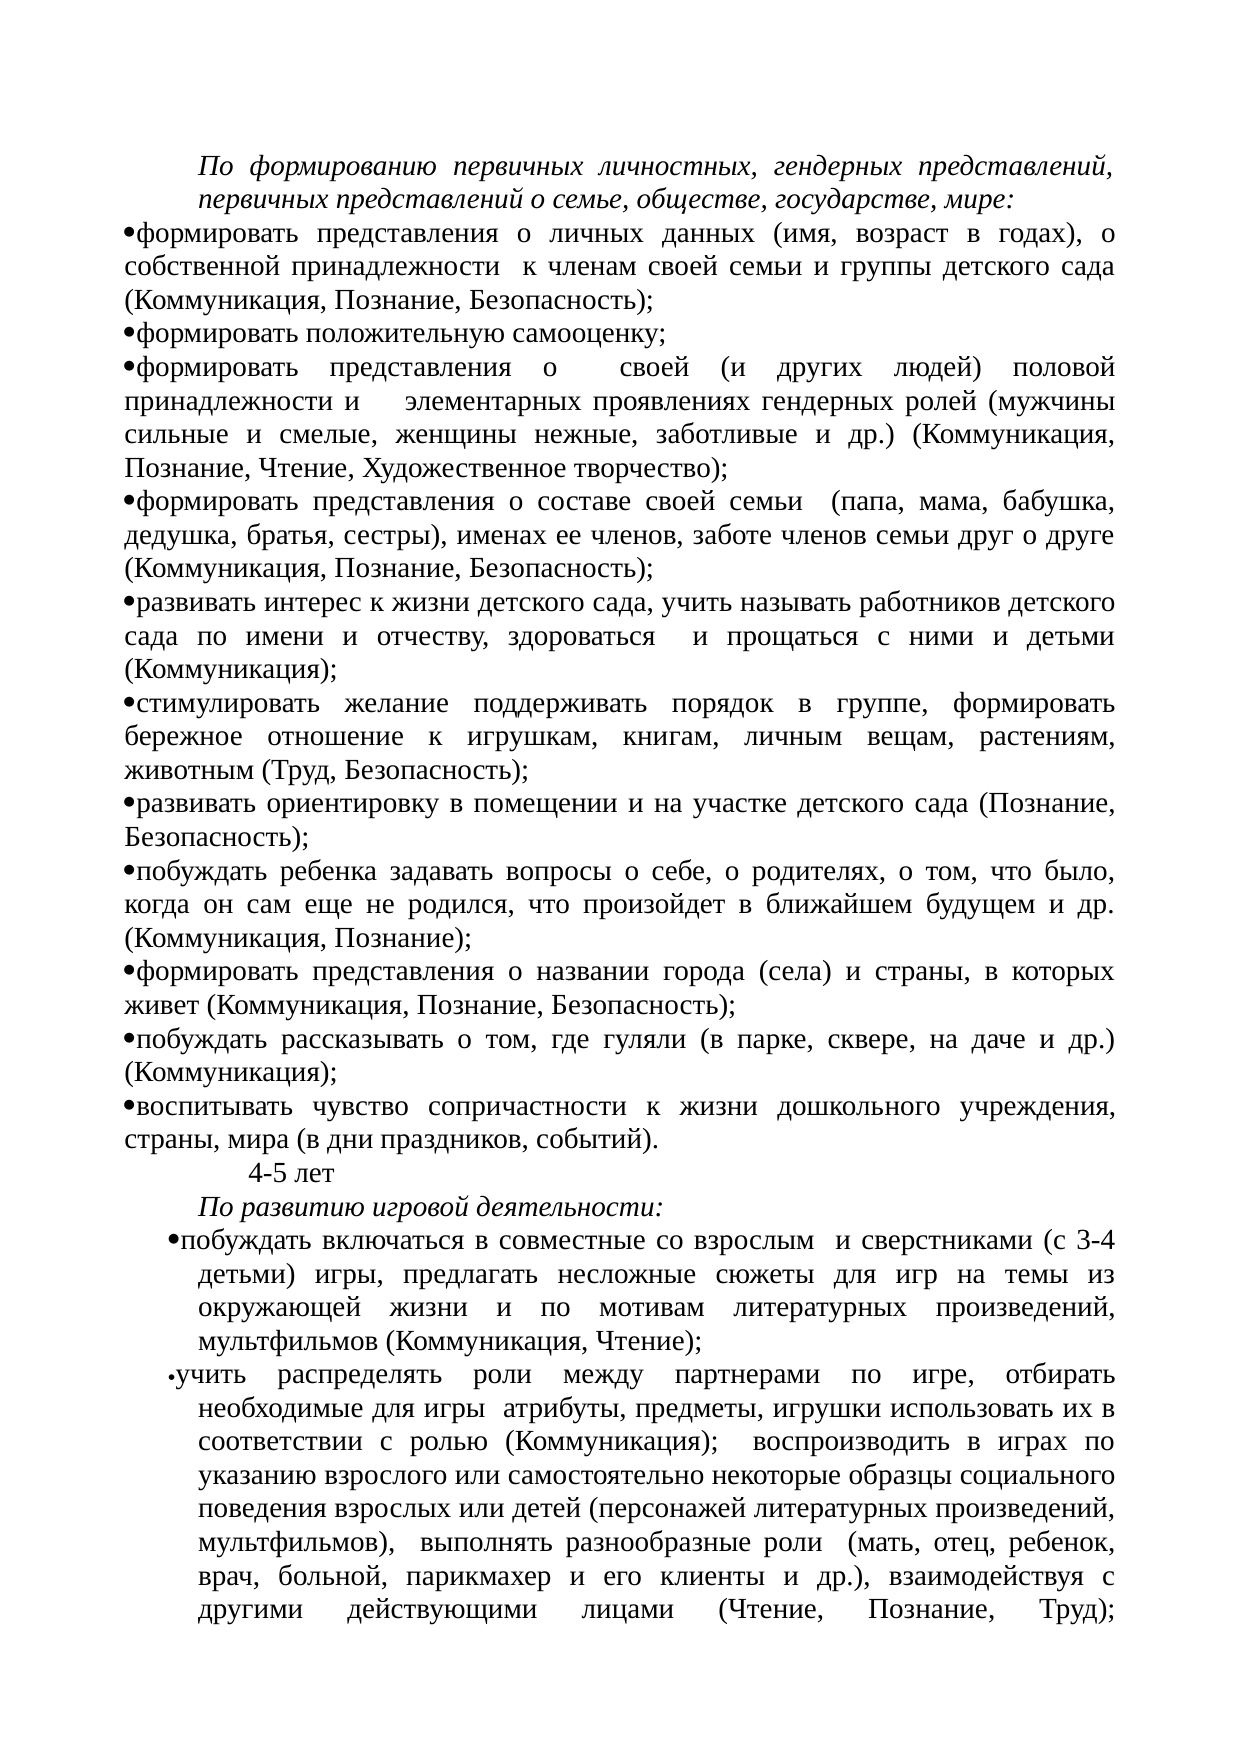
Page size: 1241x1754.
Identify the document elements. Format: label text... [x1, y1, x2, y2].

list стимулировать желание поддерживать порядок в группе, формировать бережное отношение к игрушкам, кни­гам, личным вещам, растениям, животным (Труд, Безопасность); [124, 685, 1116, 786]
list побуждать ребенка задавать вопросы о себе, о родителях, о том, что было, когда он сам еще не родился, что произойдет в ближайшем будущем и др. (Коммуникация, Познание); [124, 853, 1116, 953]
text По развитию игровой деятельности: [124, 1189, 1116, 1222]
list учить распределять роли между партнерами по игре, отбирать необходимые для игры атрибуты, предметы, игрушки использовать их в соответствии с ролью (Коммуникация); воспроизводить в играх по указанию взрослого или самостоятельно некоторые образцы социального поведения взрослых или детей (персонажей литературных произведений, мультфильмов), выполнять разнообразные роли (мать, отец, ребенок, врач, больной, парикмахер и его клиенты и др.), взаимодействуя с другими действующими лицами (Чтение, Познание, Труд); [168, 1356, 1116, 1625]
list развивать интерес к жизни детского сада, учить называть работников детского сада по имени и отчеству, здороваться и прощаться с ними и детьми (Коммуникация); [124, 584, 1116, 685]
text 4-5 лет [248, 1155, 1116, 1189]
list формировать представления о названии города (села) и страны, в которых живет (Коммуникация, Познание, Безопасность); [124, 953, 1116, 1021]
list формировать представления о личных данных (имя, возраст в годах), о собственной принадлежности к членам своей семьи и группы детского сада (Коммуникация, Познание, Безопасность); [124, 215, 1116, 316]
list формировать представления о своей (и других людей) половой принадлежности и элементарных проявлениях гендерных ролей (мужчины сильные и смелые, женщины нежные, заботливые и др.) (Коммуникация, Познание, Чтение, Художественное творчество); [124, 349, 1116, 483]
list формировать представления о составе своей семьи (папа, мама, бабушка, дедушка, братья, сестры), именах ее членов, заботе членов семьи друг о друге (Коммуникация, Познание, Безопасность); [124, 483, 1116, 584]
text По формированию первичных личностных, гендерных представлений, первичных представлений о семье, обществе, государстве, мире: [198, 148, 1116, 215]
list воспитывать чувство сопричастности к жизни дошколь­ного учреждения, страны, мира (в дни праздников, событий). [124, 1088, 1116, 1155]
list формировать положительную самооценку; [124, 316, 1116, 349]
list побуждать включаться в совместные со взрослым и сверстниками (с 3-4 детьми) игры, предлагать несложные сюжеты для игр на темы из окружающей жизни и по мотивам литературных произведений, мультфильмов (Коммуникация, Чтение); [168, 1222, 1116, 1356]
list развивать ориентировку в по­мещении и на участке детского сада (Познание, Безопасность); [124, 786, 1116, 853]
list побуждать рассказывать о том, где гуляли (в парке, сквере, на даче и др.) (Коммуникация); [124, 1021, 1116, 1088]
